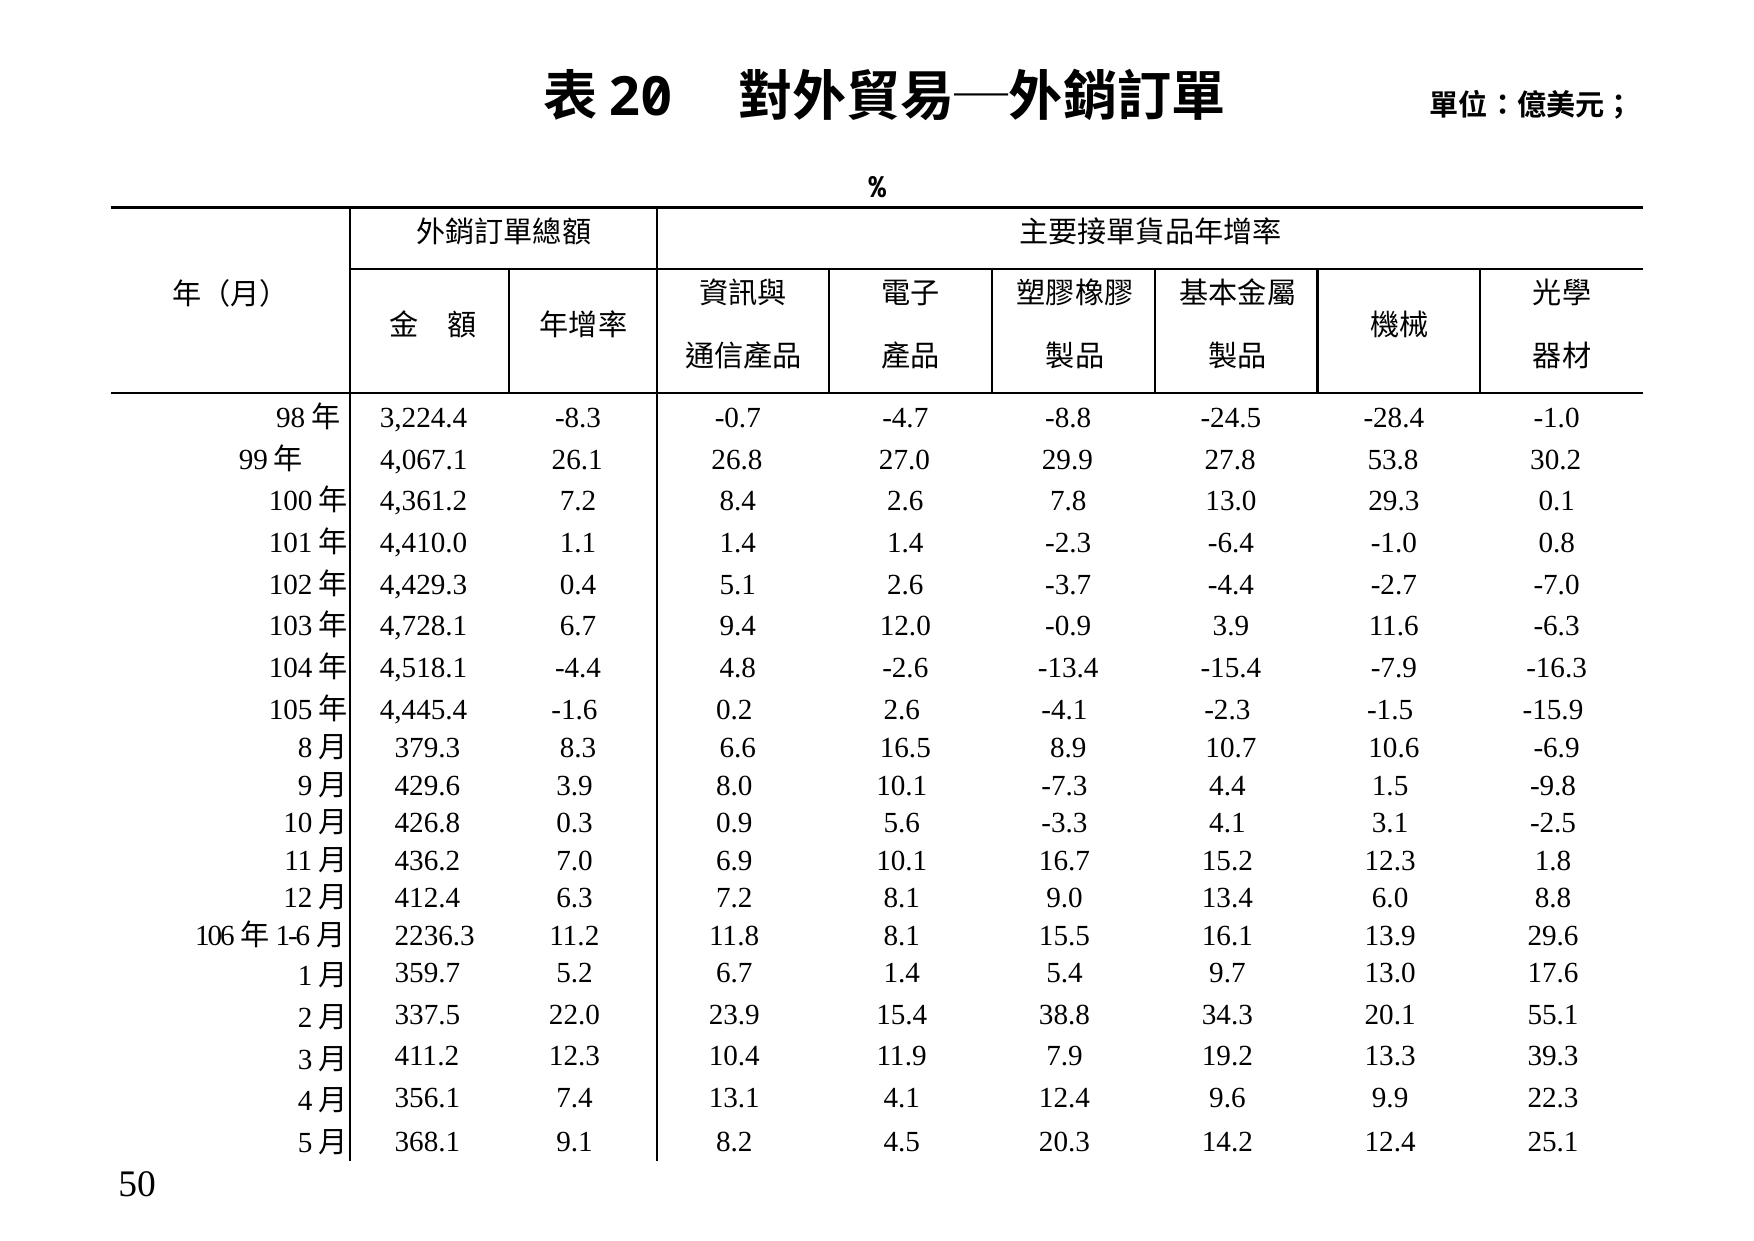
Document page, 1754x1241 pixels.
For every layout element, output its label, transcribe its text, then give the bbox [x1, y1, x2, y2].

table_cell -2.3 [1155, 686, 1317, 727]
table_cell 0.8 [1480, 519, 1643, 561]
table_cell 7.2 [658, 878, 829, 915]
table_cell 8.3 [509, 728, 656, 765]
table_cell -2.3 [992, 519, 1155, 561]
table_cell 103年 [111, 603, 349, 644]
table_cell 104年 [111, 644, 349, 686]
table_cell 4,410.0 [351, 519, 509, 561]
table_cell 5.4 [992, 953, 1155, 994]
table_cell 11.8 [658, 915, 829, 952]
table_cell 2.6 [829, 561, 992, 602]
table_cell 15.2 [1155, 840, 1317, 877]
table_cell -2.5 [1480, 803, 1643, 840]
table_cell 1.4 [829, 953, 992, 994]
table_cell 30.2 [1480, 436, 1643, 477]
table_cell 10.6 [1318, 728, 1480, 765]
table_cell 10.1 [829, 765, 992, 802]
table_cell -1.6 [509, 686, 656, 727]
table_cell 3.9 [509, 765, 656, 802]
table_cell 1.4 [658, 519, 829, 561]
table_cell 0.4 [509, 561, 656, 602]
table_cell 411.2 [351, 1036, 509, 1077]
table_cell -7.3 [992, 765, 1155, 802]
table_cell 5.2 [509, 953, 656, 994]
table_cell 4.1 [829, 1078, 992, 1119]
table_cell 102年 [111, 561, 349, 602]
table_cell 0.3 [509, 803, 656, 840]
table_cell 9月 [111, 765, 349, 802]
table_cell 4,361.2 [351, 478, 509, 519]
table_cell 10月 [111, 803, 349, 840]
table_header 外銷訂單總額 [351, 209, 656, 267]
table_cell 11.6 [1318, 603, 1480, 644]
table_cell 2.6 [829, 478, 992, 519]
table_cell 年增率 [510, 270, 656, 392]
table_cell 412.4 [351, 878, 509, 915]
table_cell 5.6 [829, 803, 992, 840]
table_cell 6.6 [658, 728, 829, 765]
table_cell 電子 產品 [830, 270, 991, 392]
table_cell 0.9 [658, 803, 829, 840]
table_cell 337.5 [351, 994, 509, 1036]
table_cell 12.3 [1318, 840, 1480, 877]
table_cell 9.4 [658, 603, 829, 644]
table_cell 4,518.1 [351, 644, 509, 686]
table_cell 12.4 [992, 1078, 1155, 1119]
table_cell 55.1 [1480, 994, 1643, 1036]
table_cell 6.7 [658, 953, 829, 994]
table_cell 4.1 [1155, 803, 1317, 840]
table_cell 13.1 [658, 1078, 829, 1119]
table_cell 13.3 [1318, 1036, 1480, 1077]
table_cell 39.3 [1480, 1036, 1643, 1077]
table_cell 3.9 [1155, 603, 1317, 644]
table_cell 8.1 [829, 915, 992, 952]
table_cell 426.8 [351, 803, 509, 840]
table_cell 20.3 [992, 1119, 1155, 1161]
table_cell 29.6 [1480, 915, 1643, 952]
table_cell 6.3 [509, 878, 656, 915]
table_cell 塑膠橡膠 製品 [993, 270, 1154, 392]
table_cell 11.2 [509, 915, 656, 952]
table_cell -8.8 [992, 394, 1155, 436]
table_cell -4.7 [829, 394, 992, 436]
table_cell 106年1-6月 [111, 915, 349, 952]
table_cell 8.9 [992, 728, 1155, 765]
table_cell 6.0 [1318, 878, 1480, 915]
table_cell 9.9 [1318, 1078, 1480, 1119]
table_cell 0.2 [658, 686, 829, 727]
table_cell 98年 [111, 394, 349, 436]
table_cell -3.3 [992, 803, 1155, 840]
table_cell -7.9 [1318, 644, 1480, 686]
table_cell 3月 [111, 1036, 349, 1077]
table_cell 機械 [1319, 270, 1479, 392]
table_cell 7.4 [509, 1078, 656, 1119]
table_cell 27.8 [1155, 436, 1317, 477]
table_cell 12.3 [509, 1036, 656, 1077]
table_cell 1月 [111, 953, 349, 994]
table_cell 7.2 [509, 478, 656, 519]
table_cell 379.3 [351, 728, 509, 765]
table_cell 22.3 [1480, 1078, 1643, 1119]
table_cell 9.1 [509, 1119, 656, 1161]
table_cell -0.7 [658, 394, 829, 436]
table_cell 9.6 [1155, 1078, 1317, 1119]
table_cell 429.6 [351, 765, 509, 802]
table_cell 13.4 [1155, 878, 1317, 915]
table_cell 13.9 [1318, 915, 1480, 952]
table_cell 23.9 [658, 994, 829, 1036]
table_cell 1.1 [509, 519, 656, 561]
table_cell 359.7 [351, 953, 509, 994]
table_cell 105年 [111, 686, 349, 727]
table_cell 16.7 [992, 840, 1155, 877]
table_cell 1.4 [829, 519, 992, 561]
table_cell 25.1 [1480, 1119, 1643, 1161]
table_cell -1.0 [1318, 519, 1480, 561]
table_cell 8.4 [658, 478, 829, 519]
table_cell -4.1 [992, 686, 1155, 727]
table_cell -15.9 [1480, 686, 1643, 727]
table_cell 26.8 [658, 436, 829, 477]
table_cell -2.7 [1318, 561, 1480, 602]
table_cell 11月 [111, 840, 349, 877]
table_cell 29.9 [992, 436, 1155, 477]
table_cell 27.0 [829, 436, 992, 477]
table_cell 53.8 [1318, 436, 1480, 477]
table_cell -1.0 [1480, 394, 1643, 436]
table_cell 7.0 [509, 840, 656, 877]
table_cell -15.4 [1155, 644, 1317, 686]
table_cell 9.0 [992, 878, 1155, 915]
table_cell 光學 器材 [1481, 270, 1643, 392]
table_cell 29.3 [1318, 478, 1480, 519]
table_cell -4.4 [1155, 561, 1317, 602]
table_cell 10.4 [658, 1036, 829, 1077]
table_cell 17.6 [1480, 953, 1643, 994]
table_cell 8.0 [658, 765, 829, 802]
table_cell 資訊與 通信產品 [658, 270, 828, 392]
table_cell 5.1 [658, 561, 829, 602]
table_cell 100年 [111, 478, 349, 519]
table_cell 12.4 [1318, 1119, 1480, 1161]
table_cell 5月 [111, 1119, 349, 1161]
table_cell 4,445.4 [351, 686, 509, 727]
table_cell -1.5 [1318, 686, 1480, 727]
table_cell 14.2 [1155, 1119, 1317, 1161]
table_cell -3.7 [992, 561, 1155, 602]
table_cell 38.8 [992, 994, 1155, 1036]
table_cell 7.8 [992, 478, 1155, 519]
table_cell 4.4 [1155, 765, 1317, 802]
table_cell -2.6 [829, 644, 992, 686]
table_cell 12.0 [829, 603, 992, 644]
table_cell 436.2 [351, 840, 509, 877]
table_cell 19.2 [1155, 1036, 1317, 1077]
table_cell 基本金屬 製品 [1156, 270, 1316, 392]
table_header 主要接單貨品年增率 [658, 209, 1643, 267]
table_cell -7.0 [1480, 561, 1643, 602]
table_cell -24.5 [1155, 394, 1317, 436]
table_cell 16.5 [829, 728, 992, 765]
table_cell 12月 [111, 878, 349, 915]
table_cell 4月 [111, 1078, 349, 1119]
table_cell -28.4 [1318, 394, 1480, 436]
table_cell -0.9 [992, 603, 1155, 644]
table_cell -6.4 [1155, 519, 1317, 561]
table_cell 368.1 [351, 1119, 509, 1161]
table_cell 13.0 [1318, 953, 1480, 994]
table_cell 20.1 [1318, 994, 1480, 1036]
table_cell -16.3 [1480, 644, 1643, 686]
table_cell 8月 [111, 728, 349, 765]
table_cell 3,224.4 [351, 394, 509, 436]
subtitle 表20 對外貿易─外銷訂單 單位：億美元；% [118, 53, 1636, 206]
table_cell 6.7 [509, 603, 656, 644]
table_cell 2236.3 [351, 915, 509, 952]
table_cell 9.7 [1155, 953, 1317, 994]
table_cell -6.9 [1480, 728, 1643, 765]
table_cell 2月 [111, 994, 349, 1036]
table_cell 4,728.1 [351, 603, 509, 644]
table_cell 4,429.3 [351, 561, 509, 602]
table_cell 8.8 [1480, 878, 1643, 915]
table_cell -8.3 [509, 394, 656, 436]
table_cell -13.4 [992, 644, 1155, 686]
table_cell 金 額 [351, 270, 508, 392]
table_cell 8.1 [829, 878, 992, 915]
table_cell -6.3 [1480, 603, 1643, 644]
table_cell 8.2 [658, 1119, 829, 1161]
table_cell 15.4 [829, 994, 992, 1036]
table_cell 10.7 [1155, 728, 1317, 765]
table_cell -9.8 [1480, 765, 1643, 802]
table_cell 1.8 [1480, 840, 1643, 877]
table_cell 3.1 [1318, 803, 1480, 840]
table_cell 22.0 [509, 994, 656, 1036]
table_cell 4.5 [829, 1119, 992, 1161]
table_cell 13.0 [1155, 478, 1317, 519]
table_cell 2.6 [829, 686, 992, 727]
table_cell 6.9 [658, 840, 829, 877]
table_cell 16.1 [1155, 915, 1317, 952]
table_cell 4,067.1 [351, 436, 509, 477]
table_cell 356.1 [351, 1078, 509, 1119]
table_cell 101年 [111, 519, 349, 561]
table_cell 11.9 [829, 1036, 992, 1077]
table_cell 0.1 [1480, 478, 1643, 519]
table_cell 10.1 [829, 840, 992, 877]
table_cell 34.3 [1155, 994, 1317, 1036]
table_cell -4.4 [509, 644, 656, 686]
table_cell 1.5 [1318, 765, 1480, 802]
table_header 年（月） [111, 209, 349, 392]
table_cell 15.5 [992, 915, 1155, 952]
table_cell 99年 [111, 436, 349, 477]
table_cell 7.9 [992, 1036, 1155, 1077]
table_cell 4.8 [658, 644, 829, 686]
table_cell 26.1 [509, 436, 656, 477]
